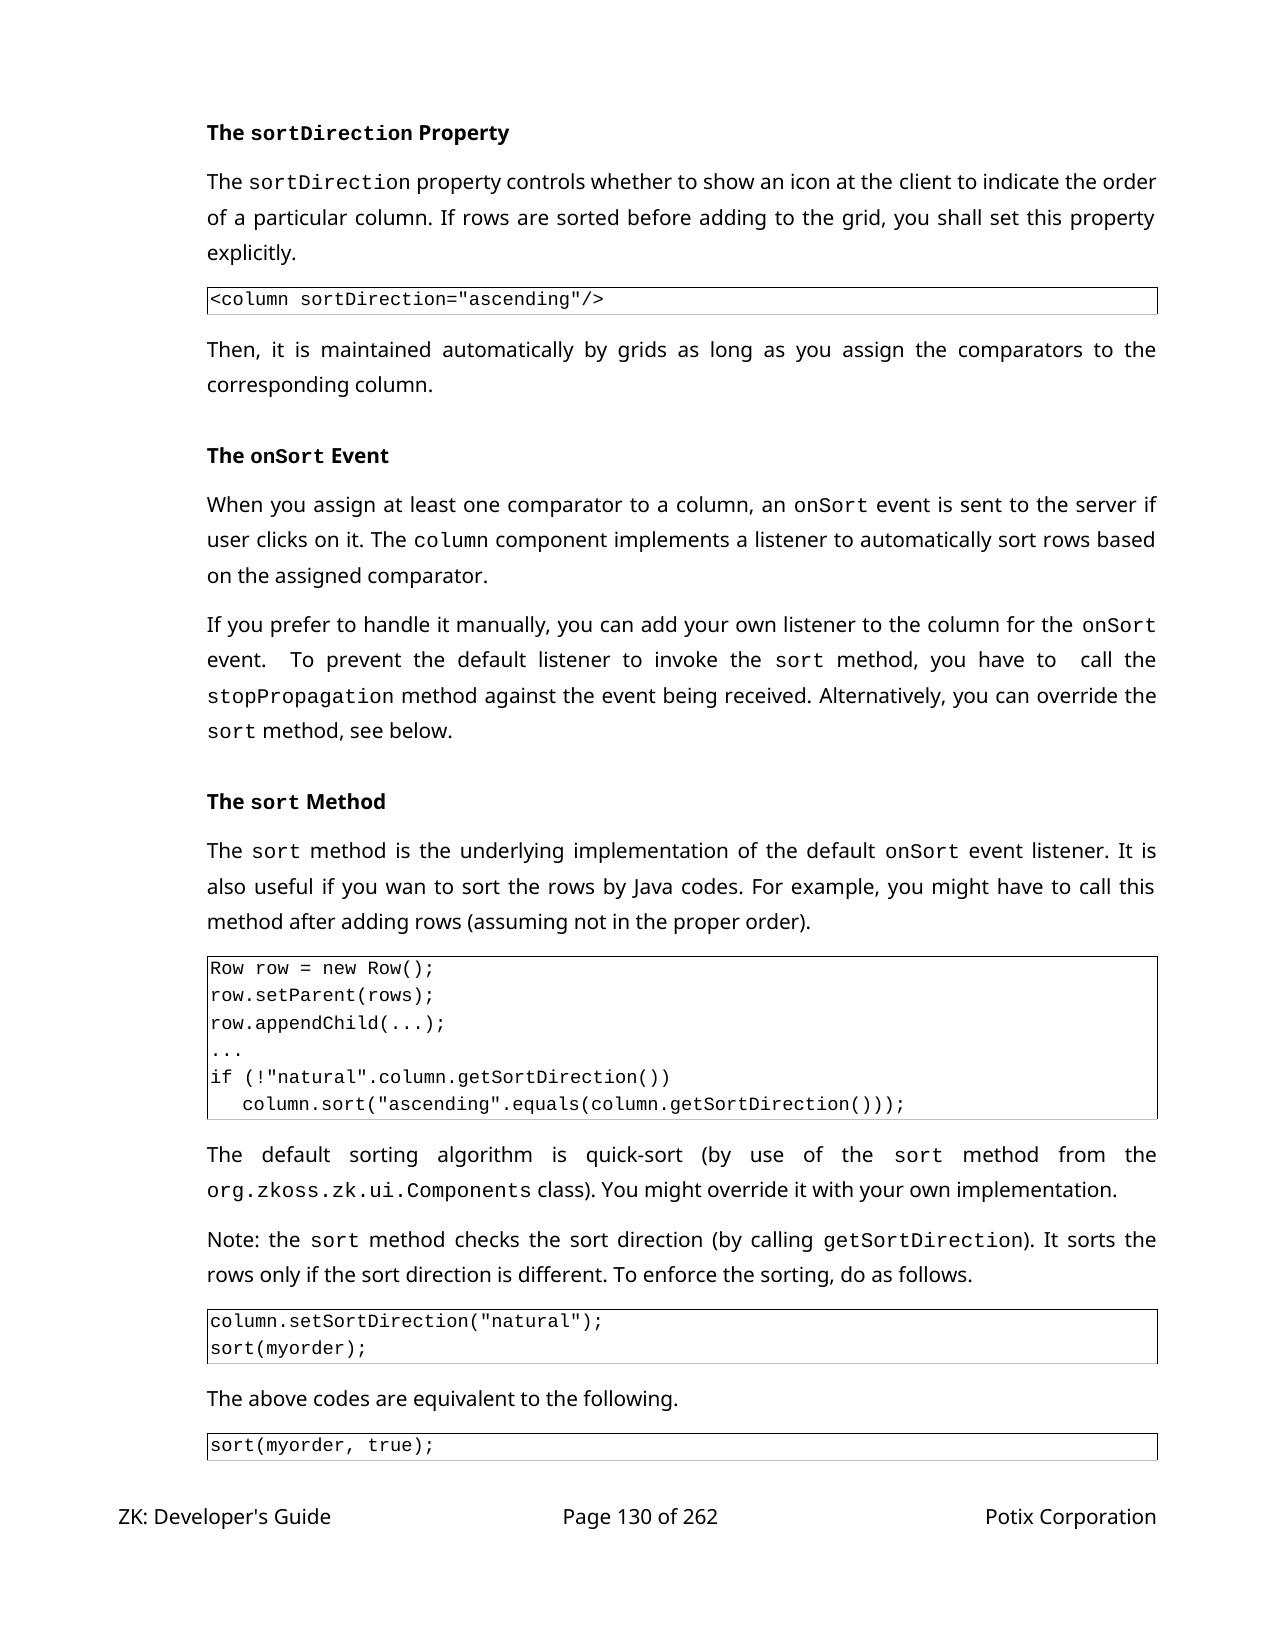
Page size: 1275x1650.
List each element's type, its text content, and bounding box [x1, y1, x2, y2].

text If you prefer to handle it manually, you can add your own listener to the column for the onSort event. To prevent the default listener to invoke the sort method, you have to call the stopPropagation method against the event being received. Alternatively, you can override the sort method, see below. [207, 610, 1157, 745]
text if (!"natural".column.getSortDirection()) [208, 1065, 1157, 1089]
text The sort method is the underlying implementation of the default onSort event listener. It is also useful if you wan to sort the rows by Java codes. For example, you might have to call this method after adding rows (assuming not in the proper order). [207, 837, 1157, 936]
subtitle The sortDirection Property [207, 118, 1157, 147]
text sort(myorder, true); [208, 1434, 1157, 1460]
subtitle The sort Method [207, 787, 1157, 816]
text Then, it is maintained automatically by grids as long as you assign the comparators to the corresponding column. [207, 335, 1157, 398]
text ... [208, 1038, 1157, 1062]
text row.setParent(rows); [208, 983, 1157, 1008]
text column.setSortDirection("natural"); [208, 1310, 1157, 1333]
text When you assign at least one comparator to a column, an onSort event is sent to the server if user clicks on it. The column component implements a listener to automatically sort rows based on the assigned comparator. [207, 490, 1157, 589]
subtitle The onSort Event [207, 441, 1157, 469]
text Note: the sort method checks the sort direction (by calling getSortDirection). It sorts the rows only if the sort direction is different. To enforce the sorting, do as follows. [207, 1225, 1157, 1288]
text <column sortDirection="ascending"/> [208, 288, 1157, 314]
text row.appendChild(...); [208, 1011, 1157, 1035]
text column.sort("ascending".equals(column.getSortDirection())); [208, 1092, 1157, 1119]
text The sortDirection property controls whether to show an icon at the client to indicate the order of a particular column. If rows are sorted before adding to the grid, you shall set this property explicitly. [207, 167, 1157, 266]
text The above codes are equivalent to the following. [207, 1384, 1157, 1412]
text The default sorting algorithm is quick-sort (by use of the sort method from the org.zkoss.zk.ui.Components class). You might override it with your own implementation. [207, 1140, 1157, 1204]
text Row row = new Row(); [208, 957, 1157, 980]
text sort(myorder); [208, 1336, 1157, 1363]
